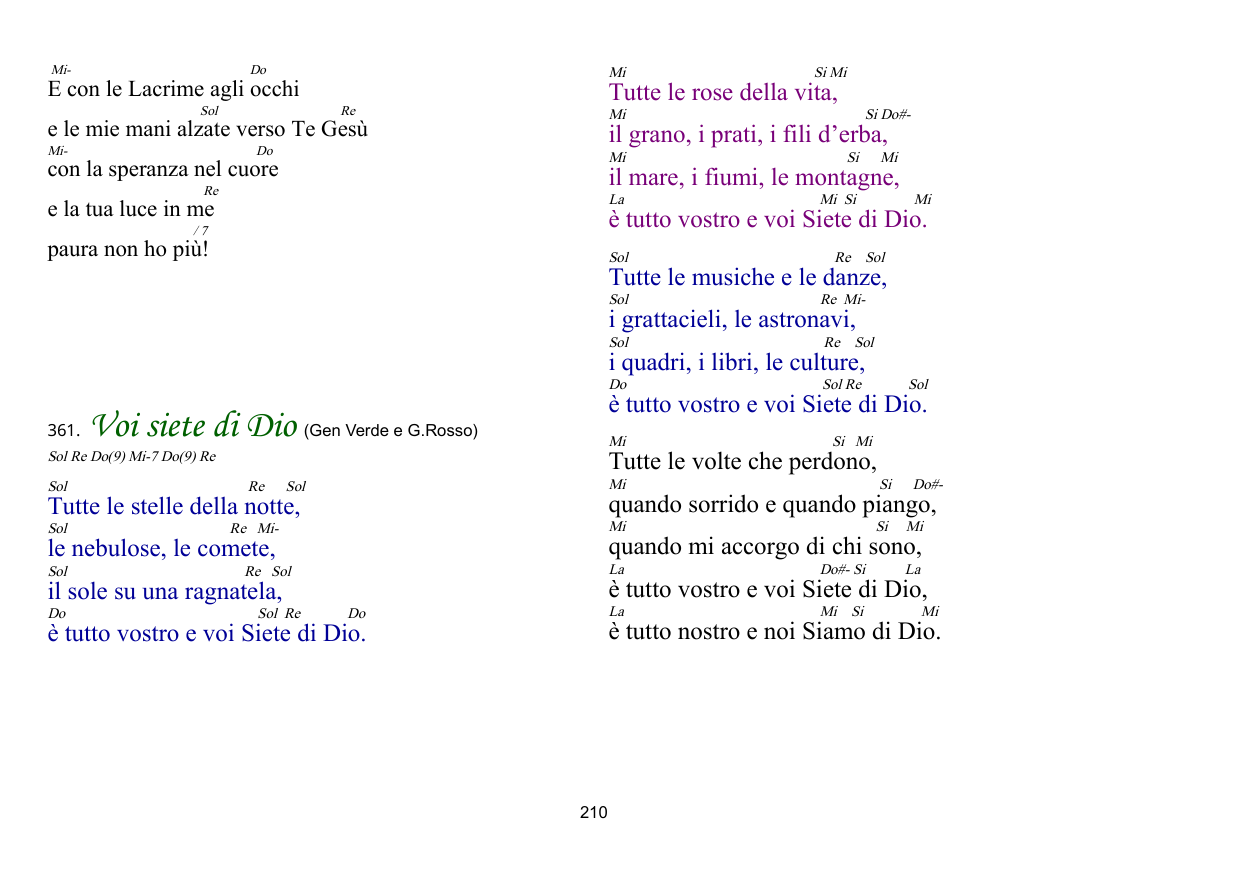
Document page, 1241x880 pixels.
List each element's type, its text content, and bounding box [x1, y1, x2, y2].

text Mi Si Do#- [608, 106, 1140, 120]
text il grano, i prati, i fili d’erba, [608, 120, 1140, 148]
text Sol Re Mi- [47, 520, 579, 534]
text Tutte le stelle della notte, [47, 492, 579, 520]
text è tutto vostro e voi Siete di Dio. [47, 619, 579, 647]
text E con le Lacrime agli occhi [47, 76, 579, 101]
text è tutto vostro e voi Siete di Dio. [608, 205, 1140, 233]
text Mi Si Mi [608, 433, 1140, 447]
text Tutte le volte che perdono, [608, 447, 1140, 475]
text Mi Si Mi [608, 63, 1140, 78]
text 361. Voi siete di Dio (Gen Verde e G.Rosso) [47, 407, 579, 448]
text con la speranza nel cuore [47, 156, 579, 181]
text il mare, i fiumi, le montagne, [608, 163, 1140, 191]
subtitle Sol Re Do(9) Mi-7 Do(9) Re [47, 448, 579, 462]
text Sol Re [47, 101, 579, 116]
text Mi Si Do#- [608, 475, 1140, 490]
text La Mi Si Mi [608, 603, 1140, 617]
text La Mi Si Mi [608, 191, 1140, 205]
text Tutte le musiche e le danze, [608, 263, 1140, 290]
text Sol Re Sol [608, 333, 1140, 348]
text Mi- Do [47, 61, 579, 76]
text Sol Re Sol [47, 562, 579, 577]
text quando mi accorgo di chi sono, [608, 532, 1140, 560]
text paura non ho più! [47, 236, 579, 262]
text quando sorrido e quando piango, [608, 490, 1140, 518]
text Re [47, 181, 579, 196]
text le nebulose, le comete, [47, 534, 579, 562]
text e le mie mani alzate verso Te Gesù [47, 116, 579, 141]
text Sol Re Sol [47, 477, 579, 492]
text è tutto vostro e voi Siete di Dio, [608, 575, 1140, 603]
text il sole su una ragnatela, [47, 577, 579, 605]
text Mi Si Mi [608, 148, 1140, 163]
text / 7 [47, 222, 579, 236]
text Do Sol Re Sol [608, 375, 1140, 390]
text i quadri, i libri, le culture, [608, 348, 1140, 375]
text Sol Re Mi- [608, 290, 1140, 305]
text e la tua luce in me [47, 196, 579, 222]
text Mi- Do [47, 141, 579, 156]
text i grattacieli, le astronavi, [608, 305, 1140, 333]
text è tutto vostro e voi Siete di Dio. [608, 390, 1140, 418]
subtitle Sol Re Sol [608, 248, 1140, 263]
text Mi Si Mi [608, 518, 1140, 532]
text La Do#- Si La [608, 560, 1140, 575]
text Do Sol Re Do [47, 605, 579, 619]
text Tutte le rose della vita, [608, 78, 1140, 106]
text è tutto nostro e noi Siamo di Dio. [608, 617, 1140, 645]
